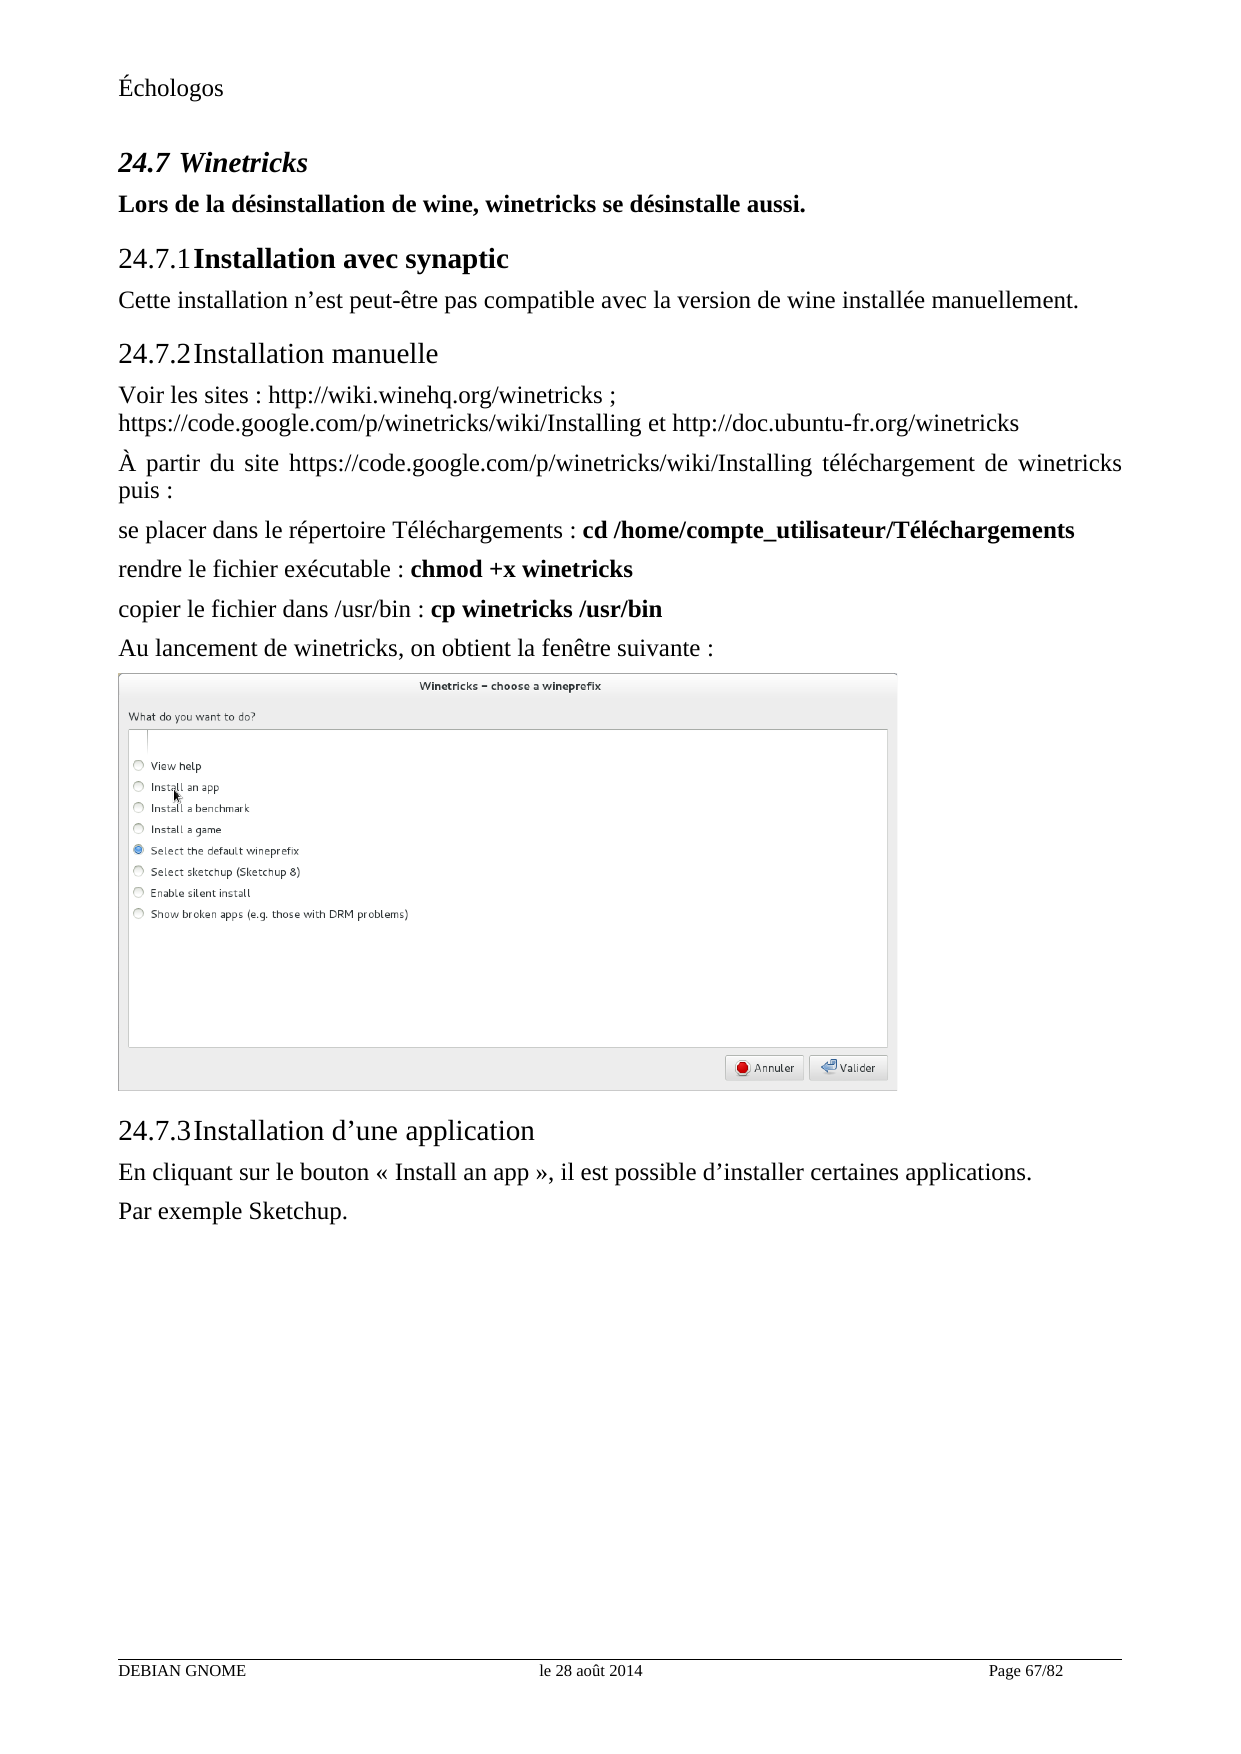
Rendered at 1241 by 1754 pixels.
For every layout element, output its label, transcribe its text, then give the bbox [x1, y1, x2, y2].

text copier le fichier dans /usr/bin : cp winetricks /usr/bin [118, 595, 1122, 622]
text Lors de la désinstallation de wine, winetricks se désinstalle aussi. [118, 191, 1122, 218]
subtitle Installation avec synaptic [118, 242, 1122, 274]
text se placer dans le répertoire Téléchargements : cd /home/compte_utilisateur/Téléchargements [118, 516, 1122, 543]
text à partir du site https://code.google.com/p/winetricks/wiki/Installing téléchargement de winetricks puis : [118, 449, 1122, 504]
text Par exemple Sketchup. [118, 1197, 1122, 1225]
subtitle Installation manuelle [118, 337, 1122, 370]
text rendre le fichier exécutable : chmod +x winetricks [118, 555, 1122, 583]
subtitle Installation d’une application [118, 1114, 1122, 1146]
subtitle Winetricks [118, 147, 1122, 179]
text Voir les sites : http://wiki.winehq.org/winetricks ; https://code.google.com/p/winetricks/wiki/Installing et http://doc.ubuntu-fr.org/winetricks [118, 381, 1122, 437]
text Cette installation n’est peut-être pas compatible avec la version de wine installée manuellement. [118, 286, 1122, 314]
text Au lancement de winetricks, on obtient la fenêtre suivante : [118, 634, 1122, 662]
text En cliquant sur le bouton « Install an app », il est possible d’installer certaines applications. [118, 1158, 1122, 1186]
picture [118, 673, 898, 1091]
